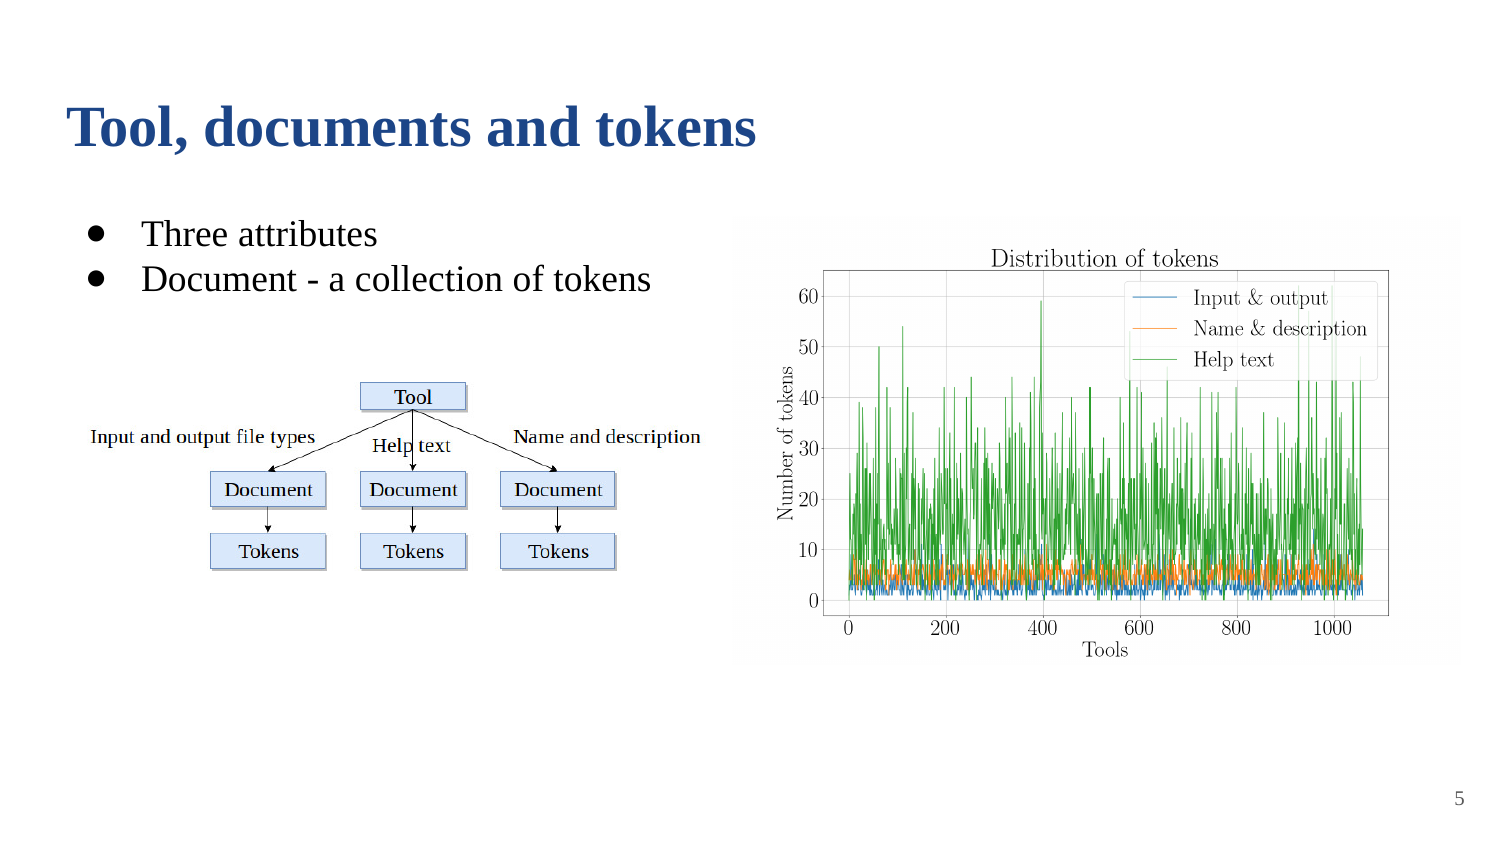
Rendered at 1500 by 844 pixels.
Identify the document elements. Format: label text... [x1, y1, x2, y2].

text_box Three attributes Document - a collection of tokens [51, 194, 693, 312]
slide_number [1389, 764, 1480, 830]
picture [732, 216, 1461, 665]
title Tool, documents and tokens [51, 72, 1449, 167]
picture [87, 382, 722, 571]
